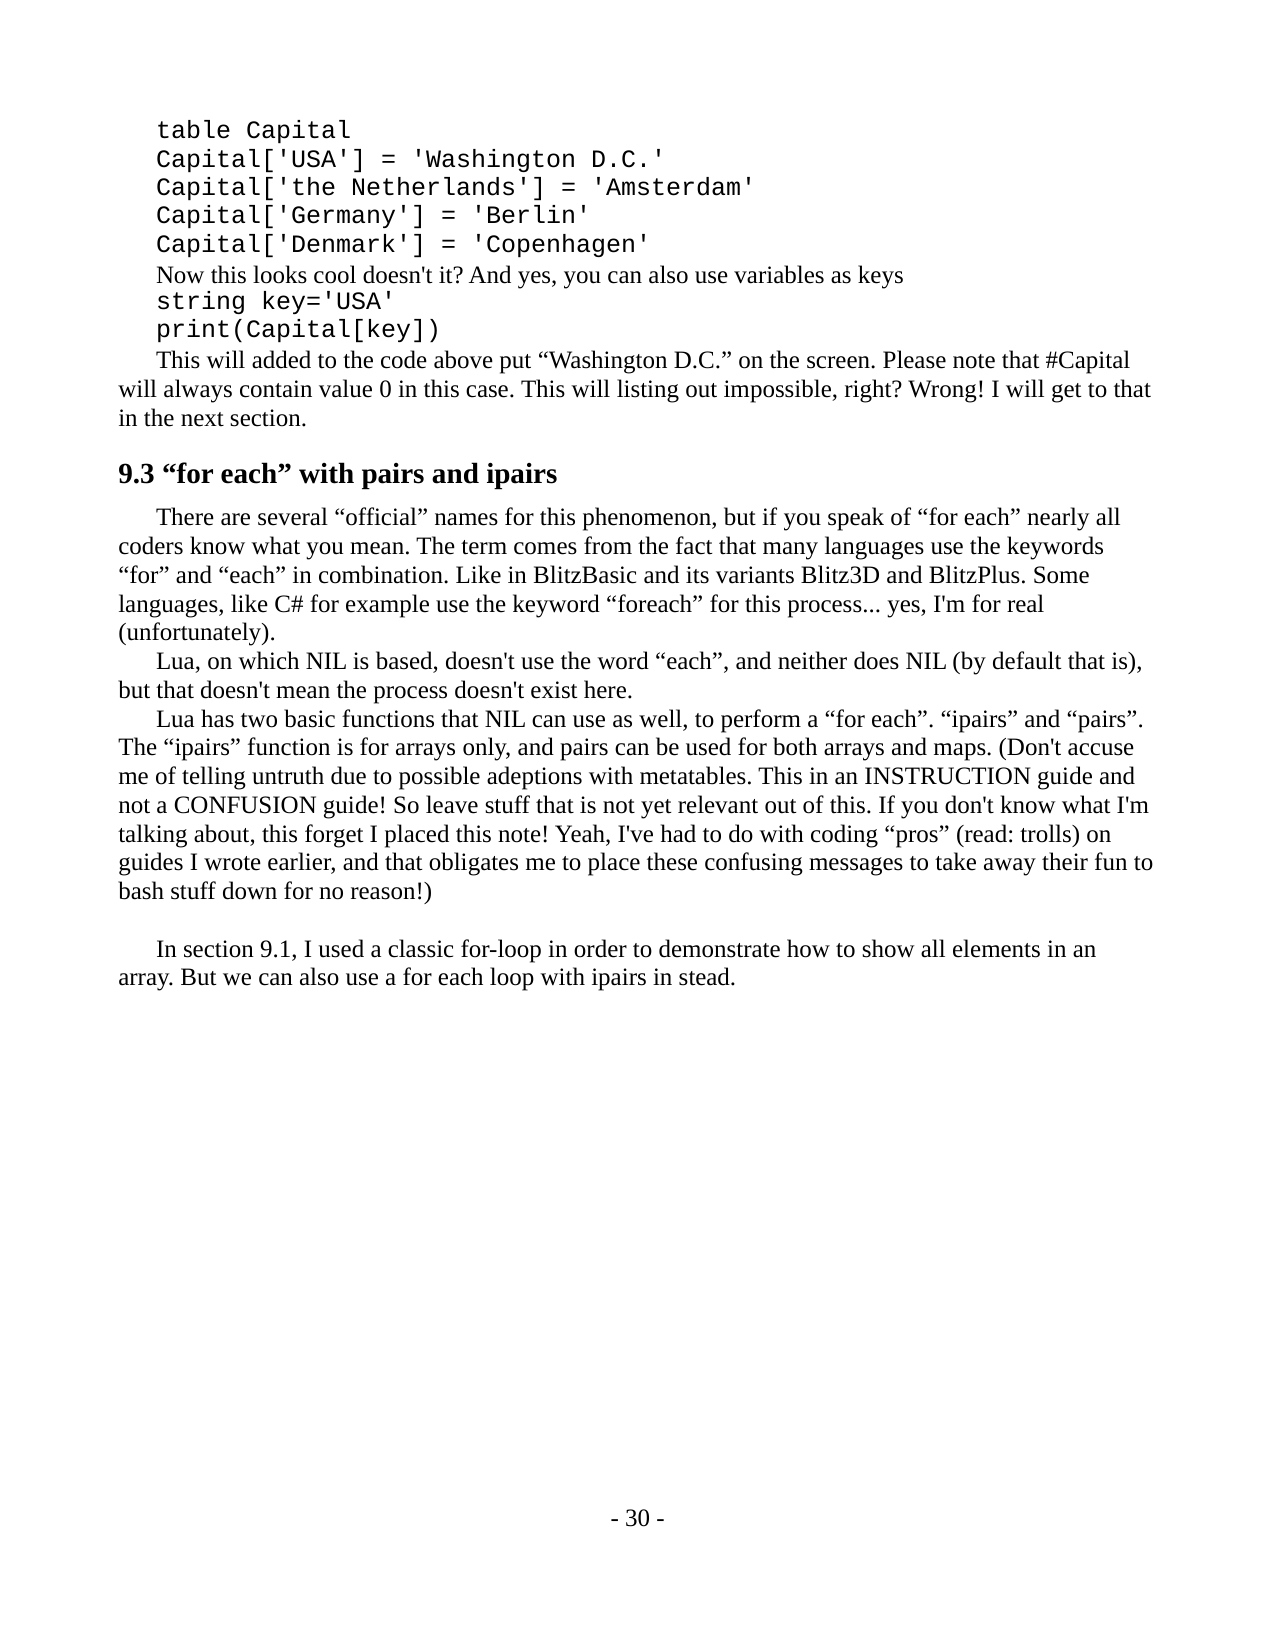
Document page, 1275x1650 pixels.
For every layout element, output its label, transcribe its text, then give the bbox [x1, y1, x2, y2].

text Lua, on which NIL is based, doesn't use the word “each”, and neither does NIL (by default that is), but that doesn't mean the process doesn't exist here. [118, 646, 1157, 704]
text There are several “official” names for this phenomenon, but if you speak of “for each” nearly all coders know what you mean. The term comes from the fact that many languages use the keywords “for” and “each” in combination. Like in BlitzBasic and its variants Blitz3D and BlitzPlus. Some languages, like C# for example use the keyword “foreach” for this process... yes, I'm for real (unfortunately). [118, 502, 1157, 646]
text This will added to the code above put “Washington D.C.” on the screen. Please note that #Capital will always contain value 0 in this case. This will listing out impossible, right? Wrong! I will get to that in the next section. [118, 345, 1157, 431]
text Capital['Germany'] = 'Berlin' [118, 203, 1157, 231]
text string key='USA' [118, 288, 1157, 317]
text Capital['Denmark'] = 'Copenhagen' [118, 231, 1157, 260]
subtitle 9.3 “for each” with pairs and ipairs [118, 456, 1157, 490]
text table Capital [118, 118, 1157, 146]
text print(Capital[key]) [118, 317, 1157, 345]
text Capital['the Netherlands'] = 'Amsterdam' [118, 175, 1157, 203]
text Lua has two basic functions that NIL can use as well, to perform a “for each”. “ipairs” and “pairs”. The “ipairs” function is for arrays only, and pairs can be used for both arrays and maps. (Don't accuse me of telling untruth due to possible adeptions with metatables. This in an INSTRUCTION guide and not a CONFUSION guide! So leave stuff that is not yet relevant out of this. If you don't know what I'm talking about, this forget I placed this note! Yeah, I've had to do with coding “pros” (read: trolls) on guides I wrote earlier, and that obligates me to place these confusing messages to take away their fun to bash stuff down for no reason!) [118, 704, 1157, 905]
text In section 9.1, I used a classic for-loop in order to demonstrate how to show all elements in an array. But we can also use a for each loop with ipairs in stead. [118, 934, 1157, 991]
text Capital['USA'] = 'Washington D.C.' [118, 146, 1157, 175]
text Now this looks cool doesn't it? And yes, you can also use variables as keys [118, 260, 1157, 288]
